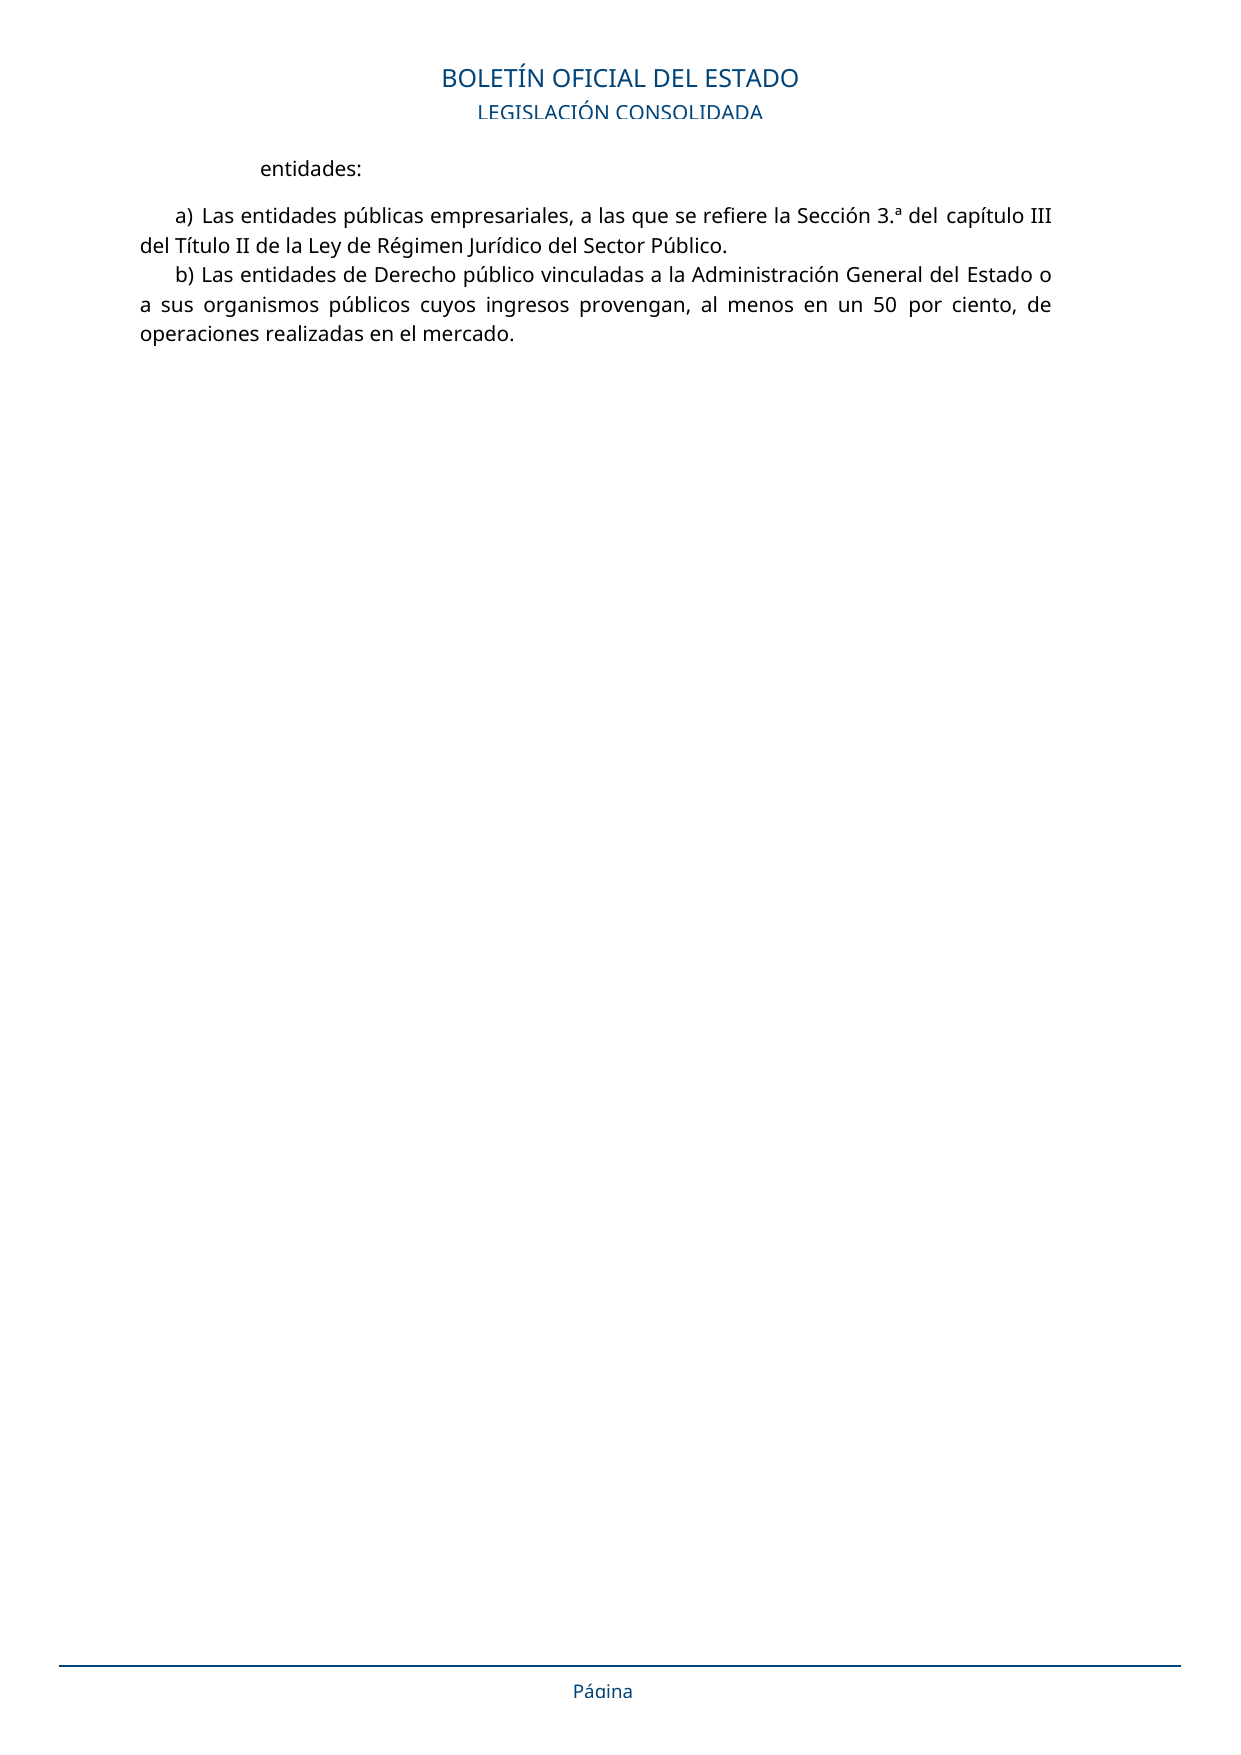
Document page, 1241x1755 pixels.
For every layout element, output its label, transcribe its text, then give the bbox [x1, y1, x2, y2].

list Las entidades públicas empresariales, a las que se refiere la Sección 3.ª del capítulo III del Título II de la Ley de Régimen Jurídico del Sector Público. [139, 202, 1052, 259]
list Las entidades de Derecho público vinculadas a la Administración General del Estado o a sus organismos públicos cuyos ingresos provengan, al menos en un 50 por ciento, de operaciones realizadas en el mercado. [139, 260, 1052, 347]
text entidades: [260, 154, 1052, 183]
